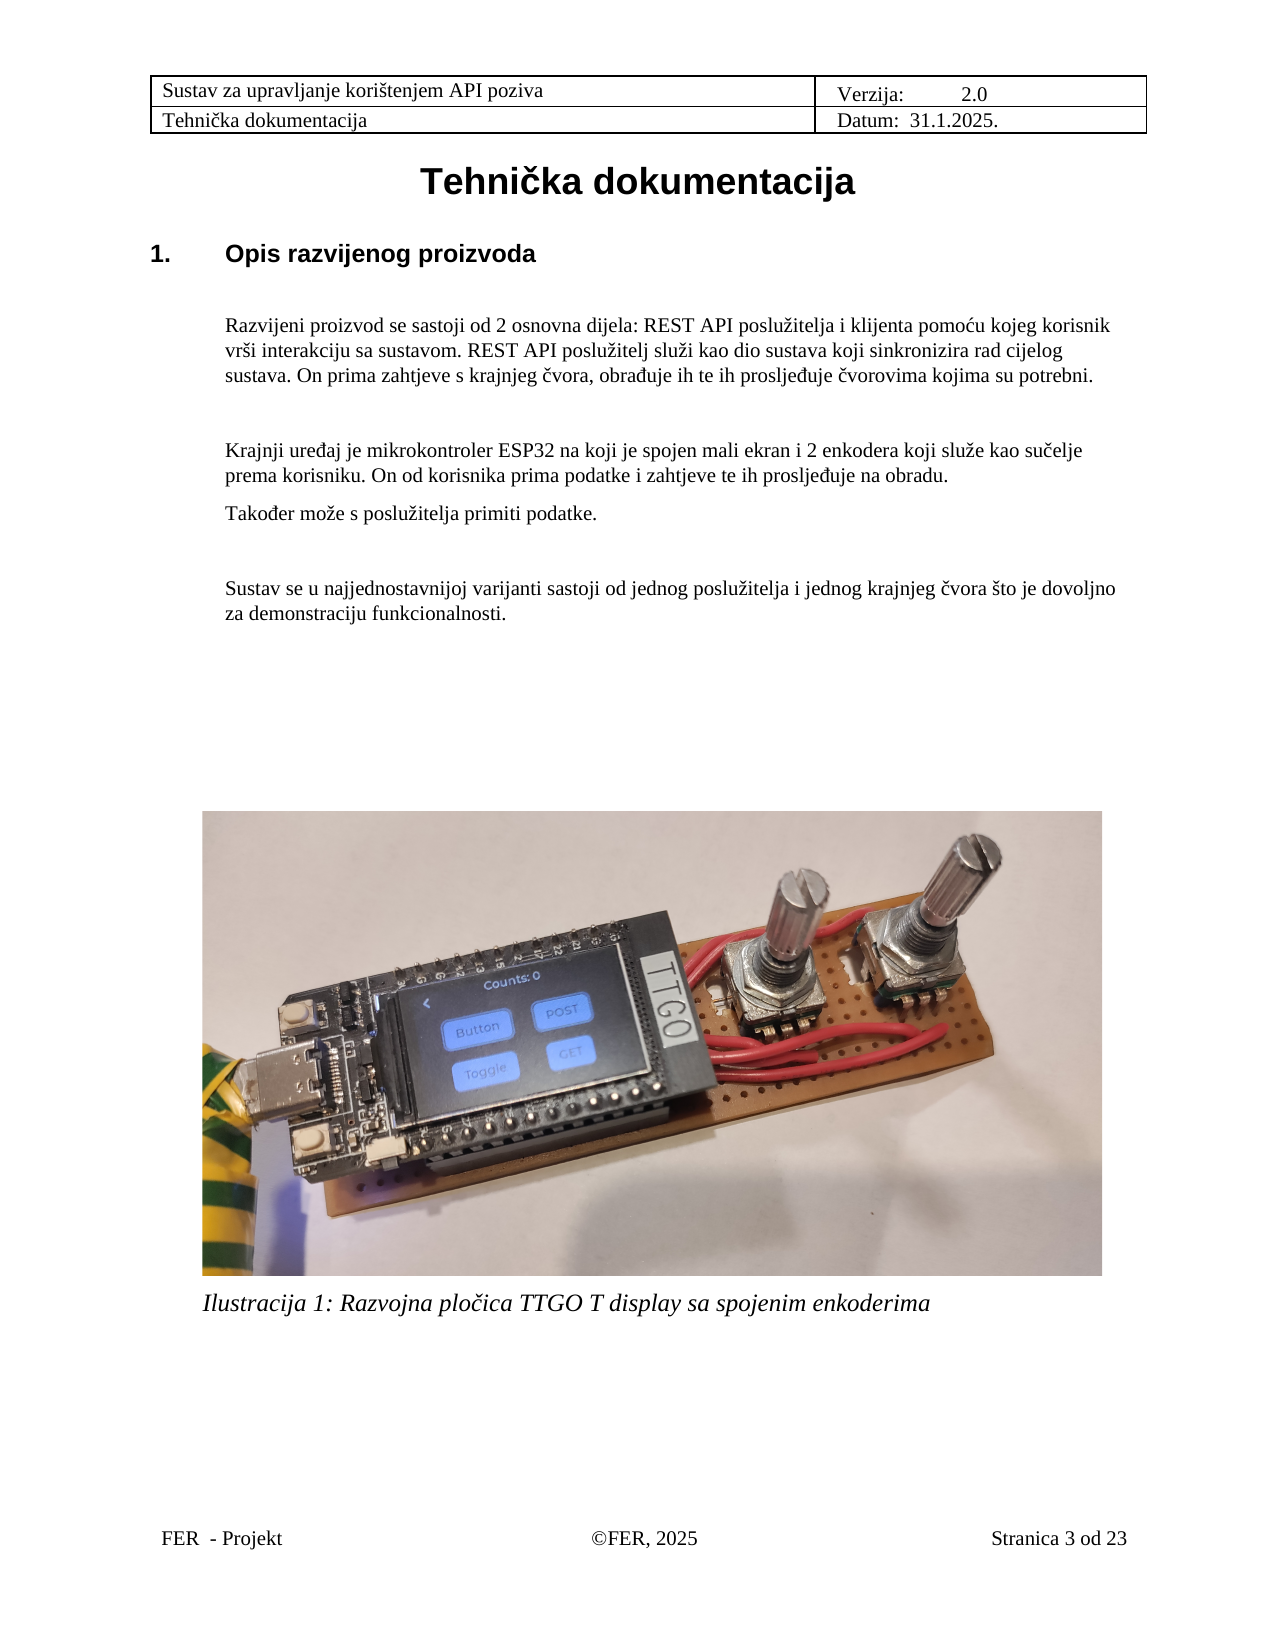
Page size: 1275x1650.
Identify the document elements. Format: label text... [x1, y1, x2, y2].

title Tehnička dokumentacija [150, 159, 1125, 202]
text Krajnji uređaj je mikrokontroler ESP32 na koji je spojen mali ekran i 2 enkodera koji služe kao sučelje prema korisniku. On od korisnika prima podatke i zahtjeve te ih prosljeđuje na obradu. [225, 437, 1125, 487]
text Sustav se u najjednostavnijoj varijanti sastoji od jednog poslužitelja i jednog krajnjeg čvora što je dovoljno za demonstraciju funkcionalnosti. [225, 574, 1125, 624]
text Također može s poslužitelja primiti podatke. [225, 499, 1125, 524]
picture [202, 811, 1103, 1006]
text Ilustracija 1: Razvojna pločica TTGO T display sa spojenim enkoderima [202, 1006, 1102, 1317]
subtitle Opis razvijenog proizvoda [150, 239, 1125, 268]
text Razvijeni proizvod se sastoji od 2 osnovna dijela: REST API poslužitelja i klijenta pomoću kojeg korisnik vrši interakciju sa sustavom. REST API poslužitelj služi kao dio sustava koji sinkronizira rad cijelog sustava. On prima zahtjeve s krajnjeg čvora, obrađuje ih te ih prosljeđuje čvorovima kojima su potrebni. [225, 312, 1125, 387]
text [202, 798, 1102, 811]
